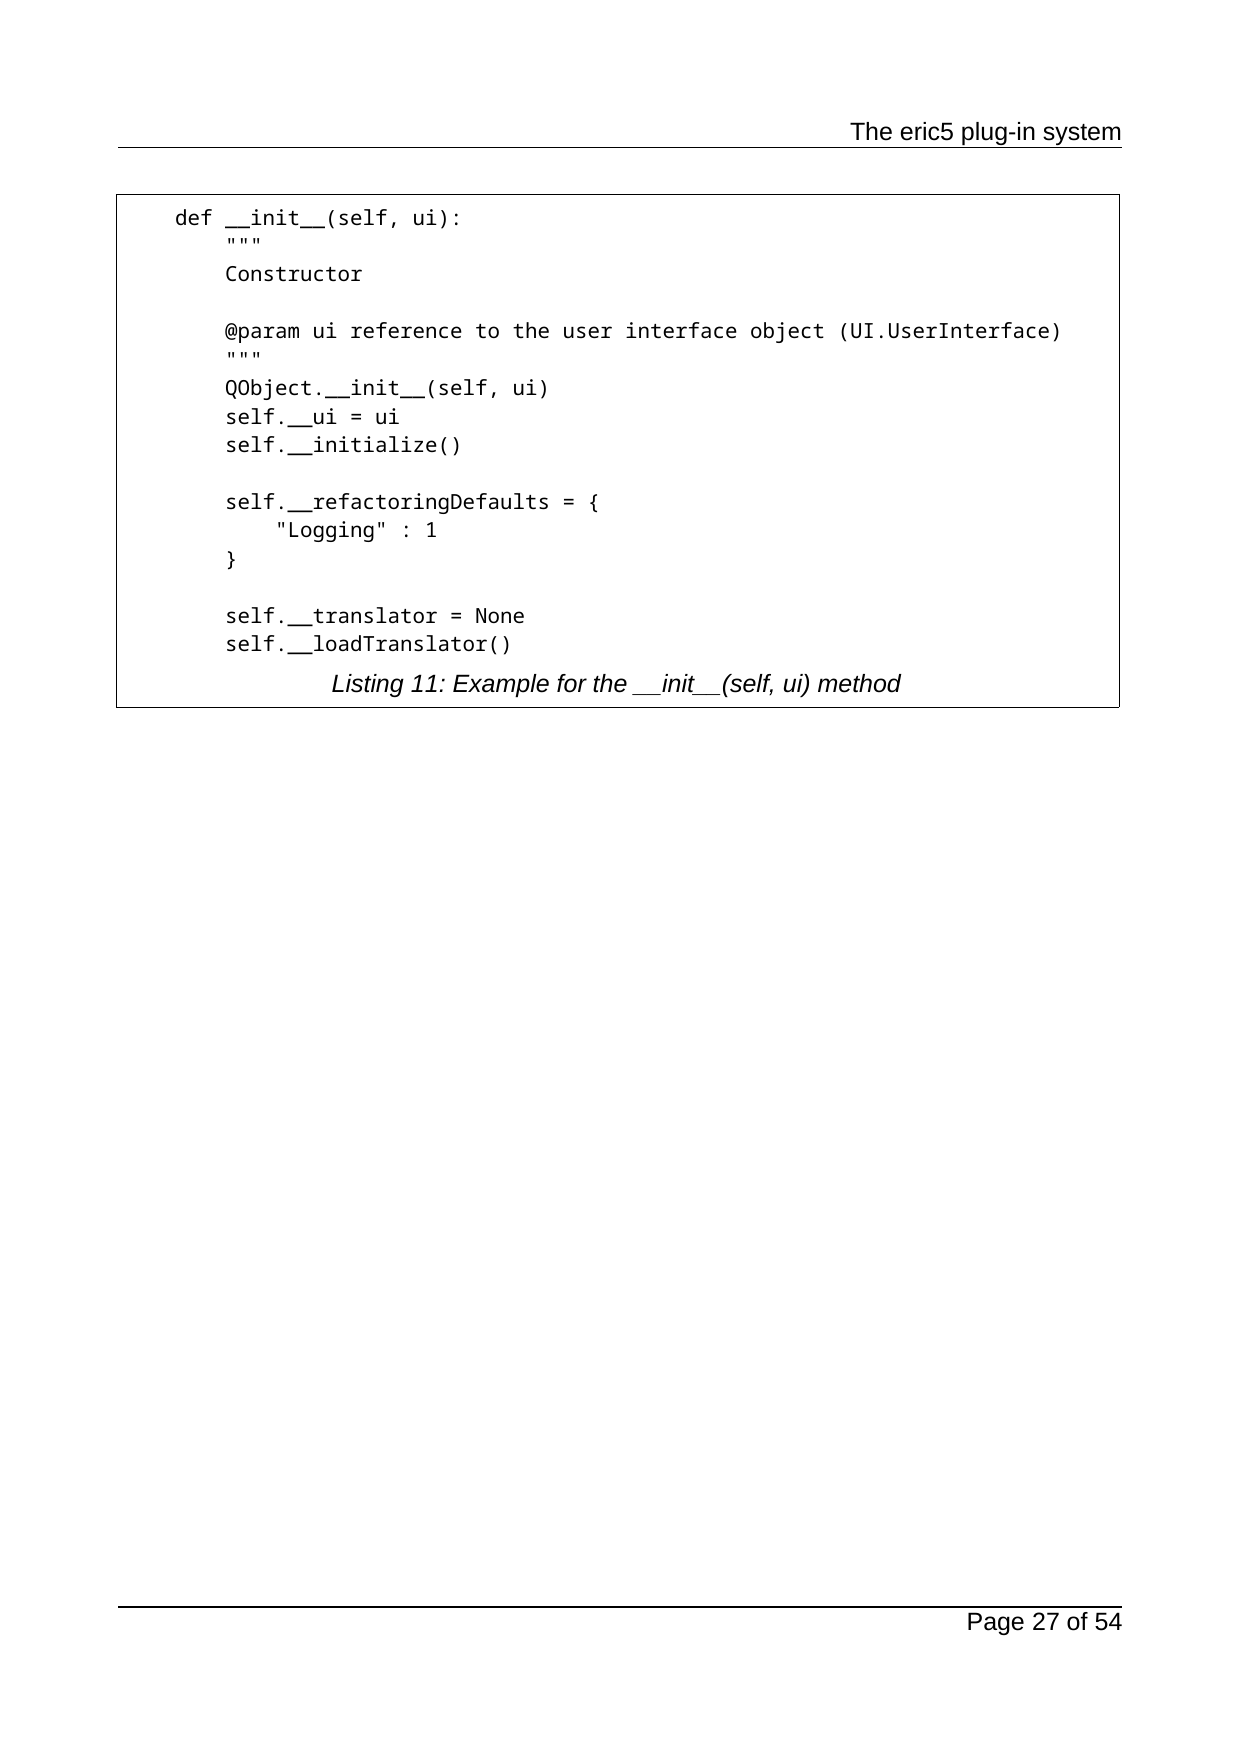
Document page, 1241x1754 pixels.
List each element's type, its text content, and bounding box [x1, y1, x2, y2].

list Constructor [125, 259, 1110, 288]
list QObject.__init__(self, ui) [125, 373, 1110, 402]
list "Logging" : 1 [125, 516, 1110, 544]
list def __init__(self, ui): [125, 203, 1110, 231]
list self.__translator = None [125, 601, 1110, 629]
list } [125, 544, 1110, 572]
list self.__ui = ui [125, 402, 1110, 430]
list Listing 11: Example for the __init__(self, ui) method [125, 670, 1110, 698]
list @param ui reference to the user interface object (UI.UserInterface) [125, 316, 1110, 345]
list self.__refactoringDefaults = { [125, 487, 1110, 516]
list self.__loadTranslator() [125, 629, 1110, 658]
list self.__initialize() [125, 430, 1110, 459]
list """ [125, 231, 1110, 259]
list """ [125, 345, 1110, 373]
